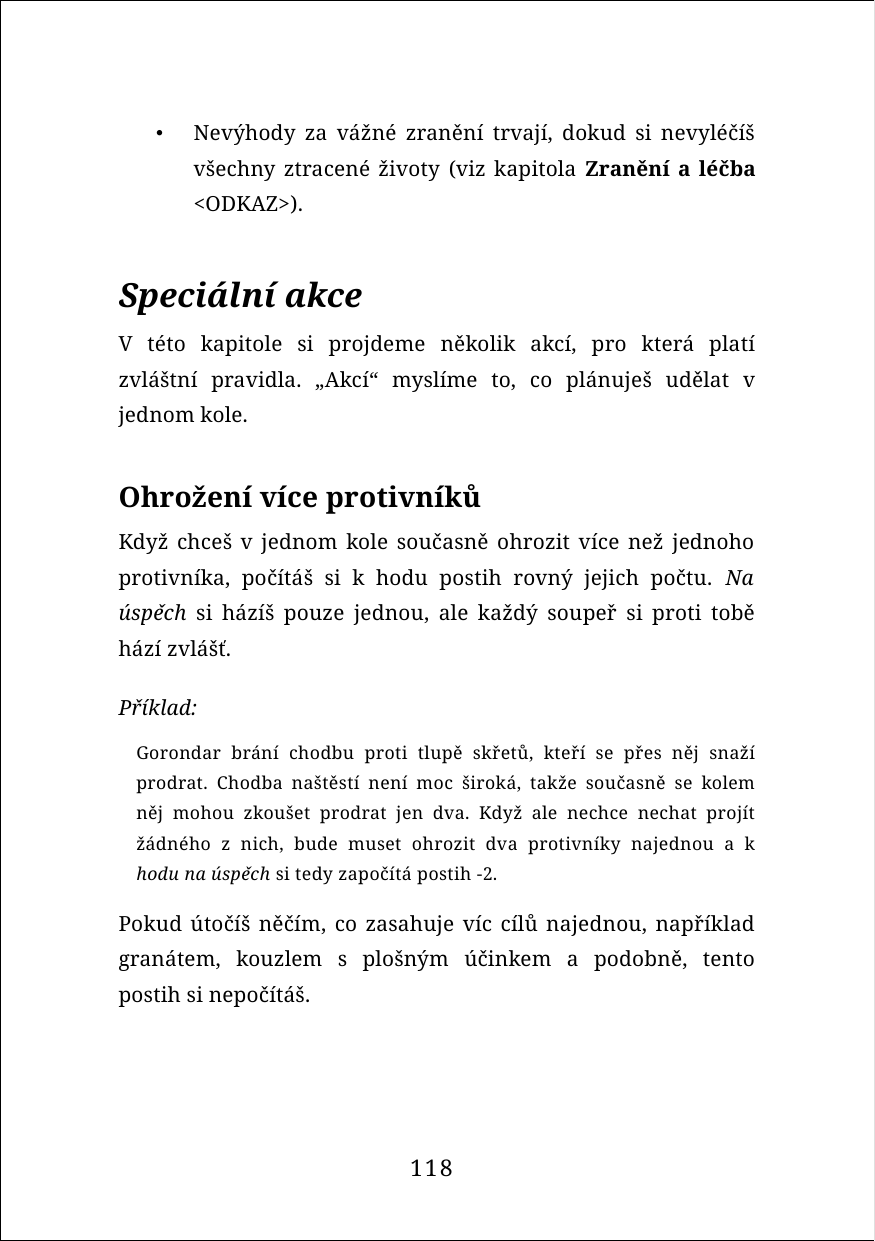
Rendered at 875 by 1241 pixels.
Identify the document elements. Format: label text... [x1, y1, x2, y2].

subtitle Ohrožení více protivníků [118, 477, 756, 516]
text Když chceš v jednom kole současně ohrozit více než jednoho protivníka, počítáš si k hodu postih rovný jejich počtu. Na úspěch si házíš pouze jednou, ale každý soupeř si proti tobě hází zvlášť. [118, 527, 756, 662]
text V této kapitole si projdeme několik akcí, pro která platí zvláštní pravidla. „Akcí“ myslíme to, co plánuješ udělat v jednom kole. [118, 329, 756, 429]
text Gorondar brání chodbu proti tlupě skřetů, kteří se přes něj snaží prodrat. Chodba naštěstí není moc široká, takže současně se kolem něj mohou zkoušet prodrat jen dva. Když ale nechce nechat projít žádného z nich, bude muset ohrozit dva protivníky najednou a k hodu na úspěch si tedy započítá postih -2. [136, 740, 756, 885]
list Nevýhody za vážné zranění trvají, dokud si nevyléčíš všechny ztracené životy (viz kapitola Zranění a léčba <ODKAZ>). [156, 118, 756, 218]
text Pokud útočíš něčím, co zasahuje víc cílů najednou, například granátem, kouzlem s plošným účinkem a podobně, tento postih si nepočítáš. [118, 909, 756, 1008]
text Příklad: [118, 693, 756, 721]
subtitle Speciální akce [118, 272, 756, 317]
